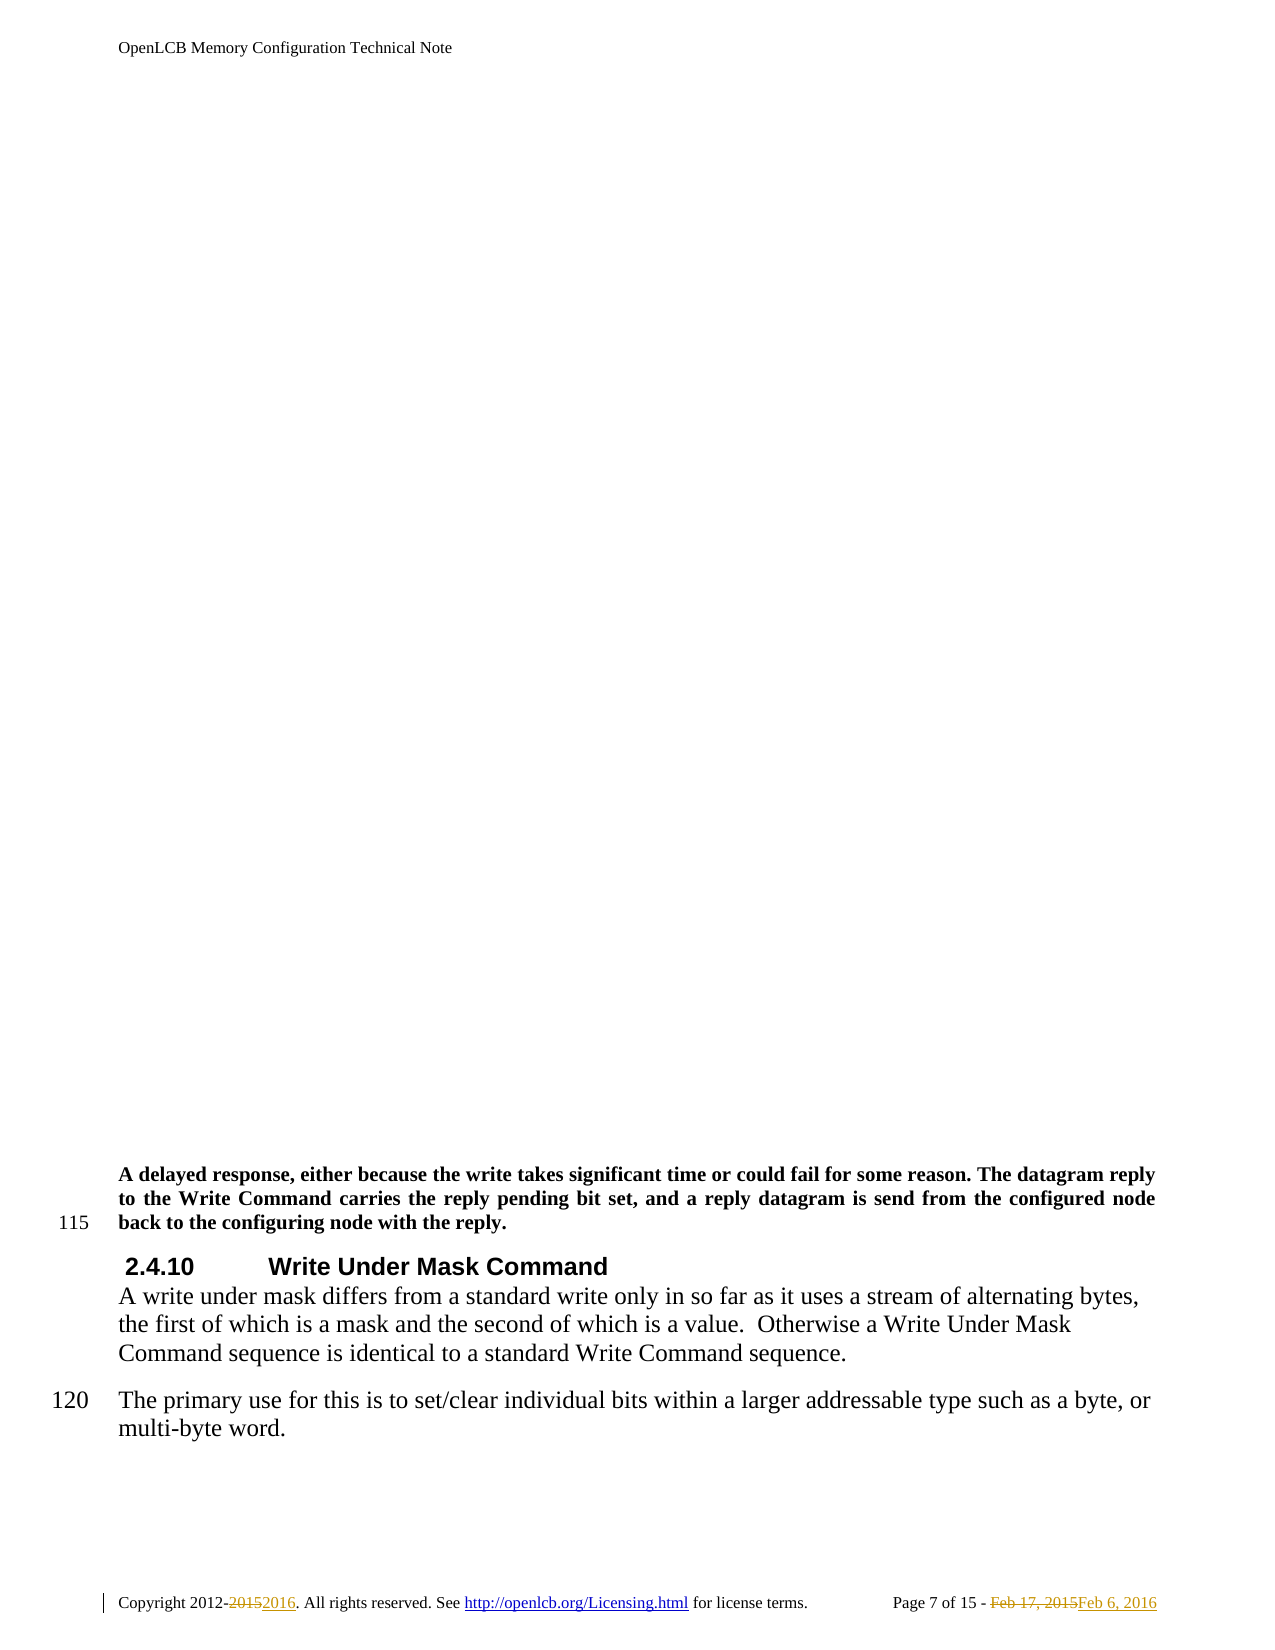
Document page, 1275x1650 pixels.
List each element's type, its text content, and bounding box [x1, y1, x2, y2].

text A write under mask differs from a standard write only in so far as it uses a stream of alternating bytes, the first of which is a mask and the second of which is a value. Otherwise a Write Under Mask Command sequence is identical to a standard Write Command sequence. [118, 1281, 1157, 1367]
text A delayed response, either because the write takes significant time or could fail for some reason. The datagram reply to the Write Command carries the reply pending bit set, and a reply datagram is send from the configured node back to the configuring node with the reply. [118, 150, 1157, 1234]
subtitle Write Under Mask Command [118, 1252, 1157, 1281]
text The primary use for this is to set/clear individual bits within a larger addressable type such as a byte, or multi-byte word. [118, 1385, 1157, 1442]
